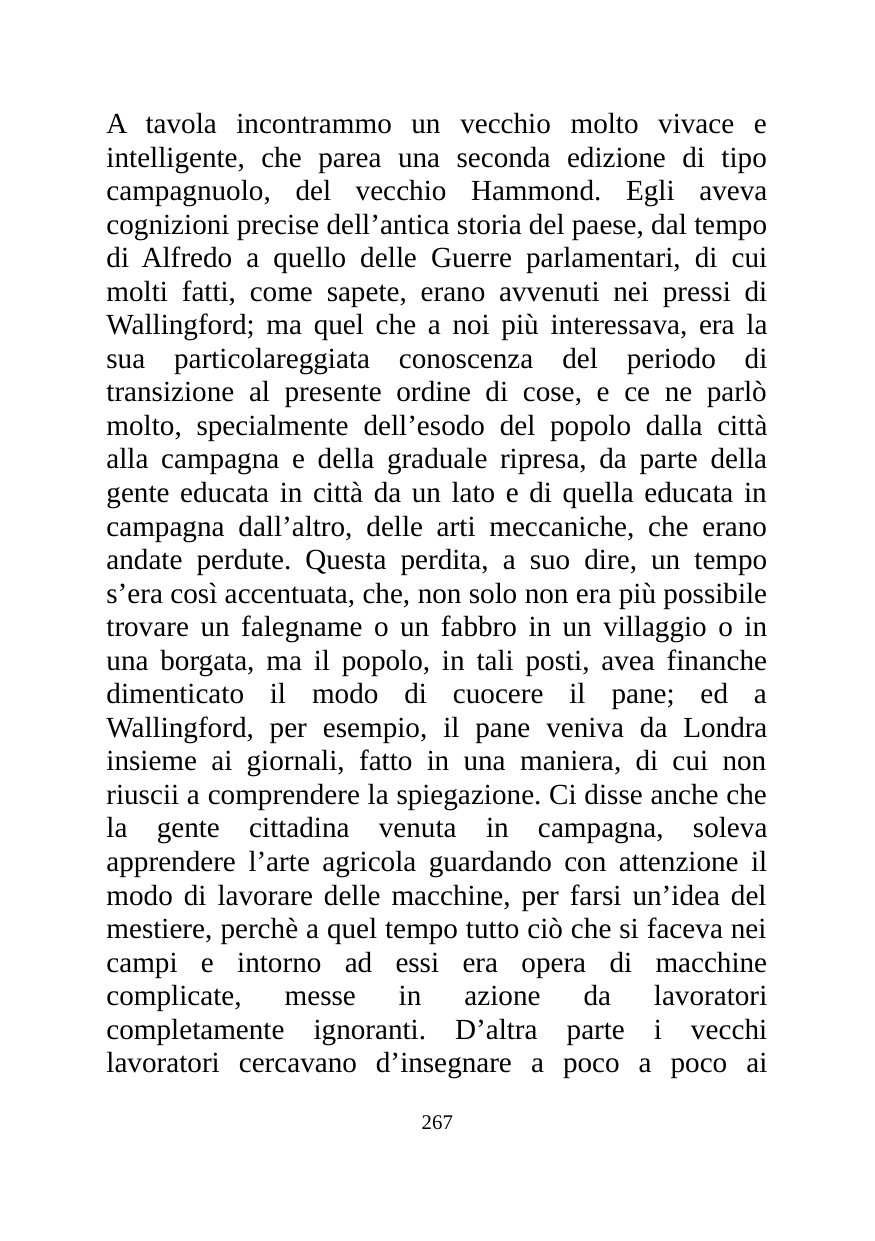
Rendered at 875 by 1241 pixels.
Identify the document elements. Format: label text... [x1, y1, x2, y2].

text A tavola incontrammo un vecchio molto vivace e intelligente, che parea una seconda edizione di tipo campagnuolo, del vecchio Hammond. Egli aveva cognizioni precise dell’antica storia del paese, dal tempo di Alfredo a quello delle Guerre parlamentari, di cui molti fatti, come sapete, erano avvenuti nei pressi di Wallingford; ma quel che a noi più interessava, era la sua particolareggiata conoscenza del periodo di transizione al presente ordine di cose, e ce ne parlò molto, specialmente dell’esodo del popolo dalla città alla campagna e della graduale ripresa, da parte della gente educata in città da un lato e di quella educata in campagna dall’altro, delle arti meccaniche, che erano andate perdute. Questa perdita, a suo dire, un tempo s’era così accentuata, che, non solo non era più possibile trovare un falegname o un fabbro in un villaggio o in una borgata, ma il popolo, in tali posti, avea finanche dimenticato il modo di cuocere il pane; ed a Wallingford, per esempio, il pane veniva da Londra insieme ai giornali, fatto in una maniera, di cui non riuscii a comprendere la spiegazione. Ci disse anche che la gente cittadina venuta in campagna, soleva apprendere l’arte agricola guardando con attenzione il modo di lavorare delle macchine, per farsi un’idea del mestiere, perchè a quel tempo tutto ciò che si faceva nei campi e intorno ad essi era opera di macchine complicate, messe in azione da lavoratori completamente ignoranti. D’altra parte i vecchi lavoratori cercavano d’insegnare a poco a poco ai [106, 106, 768, 1079]
